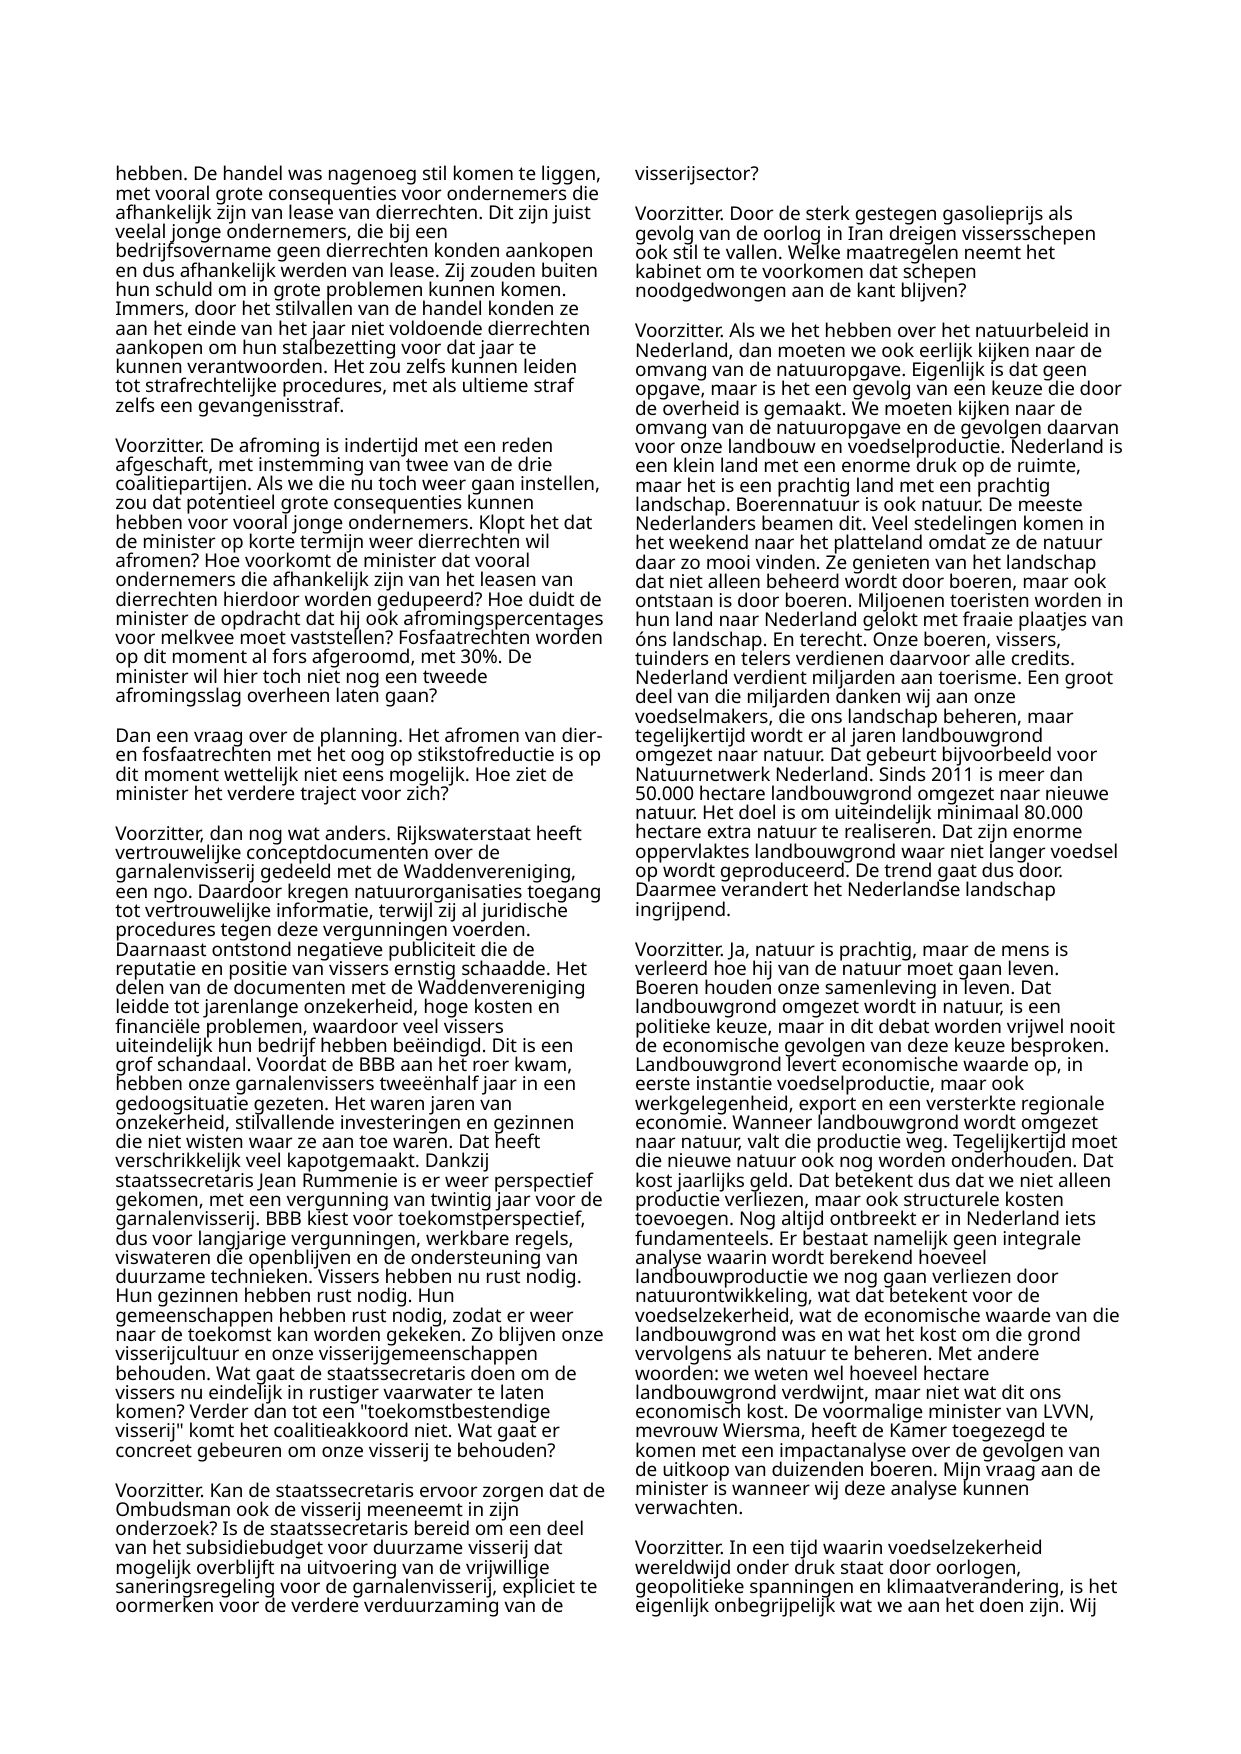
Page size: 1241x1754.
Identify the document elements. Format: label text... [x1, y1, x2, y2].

text Voorzitter. Als we het hebben over het natuurbeleid in Nederland, dan moeten we ook eerlijk kijken naar de omvang van de natuuropgave. Eigenlijk is dat geen opgave, maar is het een gevolg van een keuze die door de overheid is gemaakt. We moeten kijken naar de omvang van de natuuropgave en de gevolgen daarvan voor onze landbouw en voedselproductie. Nederland is een klein land met een enorme druk op de ruimte, maar het is een prachtig land met een prachtig landschap. Boerennatuur is ook natuur. De meeste Nederlanders beamen dit. Veel stedelingen komen in het weekend naar het platteland omdat ze de natuur daar zo mooi vinden. Ze genieten van het landschap dat niet alleen beheerd wordt door boeren, maar ook ontstaan is door boeren. Miljoenen toeristen worden in hun land naar Nederland gelokt met fraaie plaatjes van óns landschap. En terecht. Onze boeren, vissers, tuinders en telers verdienen daarvoor alle credits. Nederland verdient miljarden aan toerisme. Een groot deel van die miljarden danken wij aan onze voedselmakers, die ons landschap beheren, maar tegelijkertijd wordt er al jaren landbouwgrond omgezet naar natuur. Dat gebeurt bijvoorbeeld voor Natuurnetwerk Nederland. Sinds 2011 is meer dan 50.000 hectare landbouwgrond omgezet naar nieuwe natuur. Het doel is om uiteindelijk minimaal 80.000 hectare extra natuur te realiseren. Dat zijn enorme oppervlaktes landbouwgrond waar niet langer voedsel op wordt geproduceerd. De trend gaat dus door. Daarmee verandert het Nederlandse landschap ingrijpend. [635, 322, 1125, 920]
text Voorzitter. Door de sterk gestegen gasolieprijs als gevolg van de oorlog in Iran dreigen vissersschepen ook stil te vallen. Welke maatregelen neemt het kabinet om te voorkomen dat schepen noodgedwongen aan de kant blijven? [635, 205, 1125, 302]
text Voorzitter. Ja, natuur is prachtig, maar de mens is verleerd hoe hij van de natuur moet gaan leven. Boeren houden onze samenleving in leven. Dat landbouwgrond omgezet wordt in natuur, is een politieke keuze, maar in dit debat worden vrijwel nooit de economische gevolgen van deze keuze besproken. Landbouwgrond levert economische waarde op, in eerste instantie voedselproductie, maar ook werkgelegenheid, export en een versterkte regionale economie. Wanneer landbouwgrond wordt omgezet naar natuur, valt die productie weg. Tegelijkertijd moet die nieuwe natuur ook nog worden onderhouden. Dat kost jaarlijks geld. Dat betekent dus dat we niet alleen productie verliezen, maar ook structurele kosten toevoegen. Nog altijd ontbreekt er in Nederland iets fundamenteels. Er bestaat namelijk geen integrale analyse waarin wordt berekend hoeveel landbouwproductie we nog gaan verliezen door natuurontwikkeling, wat dat betekent voor de voedselzekerheid, wat de economische waarde van die landbouwgrond was en wat het kost om die grond vervolgens als natuur te beheren. Met andere woorden: we weten wel hoeveel hectare landbouwgrond verdwijnt, maar niet wat dit ons economisch kost. De voormalige minister van LVVN, mevrouw Wiersma, heeft de Kamer toegezegd te komen met een impactanalyse over de gevolgen van de uitkoop van duizenden boeren. Mijn vraag aan de minister is wanneer wij deze analyse kunnen verwachten. [635, 941, 1125, 1519]
text visserijsector? [635, 165, 1125, 184]
text Voorzitter. Kan de staatssecretaris ervoor zorgen dat de Ombudsman ook de visserij meeneemt in zijn onderzoek? Is de staatssecretaris bereid om een deel van het subsidiebudget voor duurzame visserij dat mogelijk overblijft na uitvoering van de vrijwillige saneringsregeling voor de garnalenvisserij, expliciet te oormerken voor de verdere verduurzaming van de [115, 1482, 605, 1616]
text Voorzitter. De afroming is indertijd met een reden afgeschaft, met instemming van twee van de drie coalitiepartijen. Als we die nu toch weer gaan instellen, zou dat potentieel grote consequenties kunnen hebben voor vooral jonge ondernemers. Klopt het dat de minister op korte termijn weer dierrechten wil afromen? Hoe voorkomt de minister dat vooral ondernemers die afhankelijk zijn van het leasen van dierrechten hierdoor worden gedupeerd? Hoe duidt de minister de opdracht dat hij ook afromingspercentages voor melkvee moet vaststellen? Fosfaatrechten worden op dit moment al fors afgeroomd, met 30%. De minister wil hier toch niet nog een tweede afromingsslag overheen laten gaan? [115, 437, 605, 706]
text hebben. De handel was nagenoeg stil komen te liggen, met vooral grote consequenties voor ondernemers die afhankelijk zijn van lease van dierrechten. Dit zijn juist veelal jonge ondernemers, die bij een bedrijfsovername geen dierrechten konden aankopen en dus afhankelijk werden van lease. Zij zouden buiten hun schuld om in grote problemen kunnen komen. Immers, door het stilvallen van de handel konden ze aan het einde van het jaar niet voldoende dierrechten aankopen om hun stalbezetting voor dat jaar te kunnen verantwoorden. Het zou zelfs kunnen leiden tot strafrechtelijke procedures, met als ultieme straf zelfs een gevangenisstraf. [115, 165, 605, 416]
text Dan een vraag over de planning. Het afromen van dier- en fosfaatrechten met het oog op stikstofreductie is op dit moment wettelijk niet eens mogelijk. Hoe ziet de minister het verdere traject voor zich? [115, 727, 605, 804]
text Voorzitter. In een tijd waarin voedselzekerheid wereldwijd onder druk staat door oorlogen, geopolitieke spanningen en klimaatverandering, is het eigenlijk onbegrijpelijk wat we aan het doen zijn. Wij [635, 1539, 1125, 1616]
text Voorzitter, dan nog wat anders. Rijkswaterstaat heeft vertrouwelijke conceptdocumenten over de garnalenvisserij gedeeld met de Waddenvereniging, een ngo. Daardoor kregen natuurorganisaties toegang tot vertrouwelijke informatie, terwijl zij al juridische procedures tegen deze vergunningen voerden. Daarnaast ontstond negatieve publiciteit die de reputatie en positie van vissers ernstig schaadde. Het delen van de documenten met de Waddenvereniging leidde tot jarenlange onzekerheid, hoge kosten en financiële problemen, waardoor veel vissers uiteindelijk hun bedrijf hebben beëindigd. Dit is een grof schandaal. Voordat de BBB aan het roer kwam, hebben onze garnalenvissers tweeënhalf jaar in een gedoogsituatie gezeten. Het waren jaren van onzekerheid, stilvallende investeringen en gezinnen die niet wisten waar ze aan toe waren. Dat heeft verschrikkelijk veel kapotgemaakt. Dankzij staatssecretaris Jean Rummenie is er weer perspectief gekomen, met een vergunning van twintig jaar voor de garnalenvisserij. BBB kiest voor toekomstperspectief, dus voor langjarige vergunningen, werkbare regels, viswateren die openblijven en de ondersteuning van duurzame technieken. Vissers hebben nu rust nodig. Hun gezinnen hebben rust nodig. Hun gemeenschappen hebben rust nodig, zodat er weer naar de toekomst kan worden gekeken. Zo blijven onze visserijcultuur en onze visserijgemeenschappen behouden. Wat gaat de staatssecretaris doen om de vissers nu eindelijk in rustiger vaarwater te laten komen? Verder dan tot een "toekomstbestendige visserij" komt het coalitieakkoord niet. Wat gaat er concreet gebeuren om onze visserij te behouden? [115, 825, 605, 1461]
